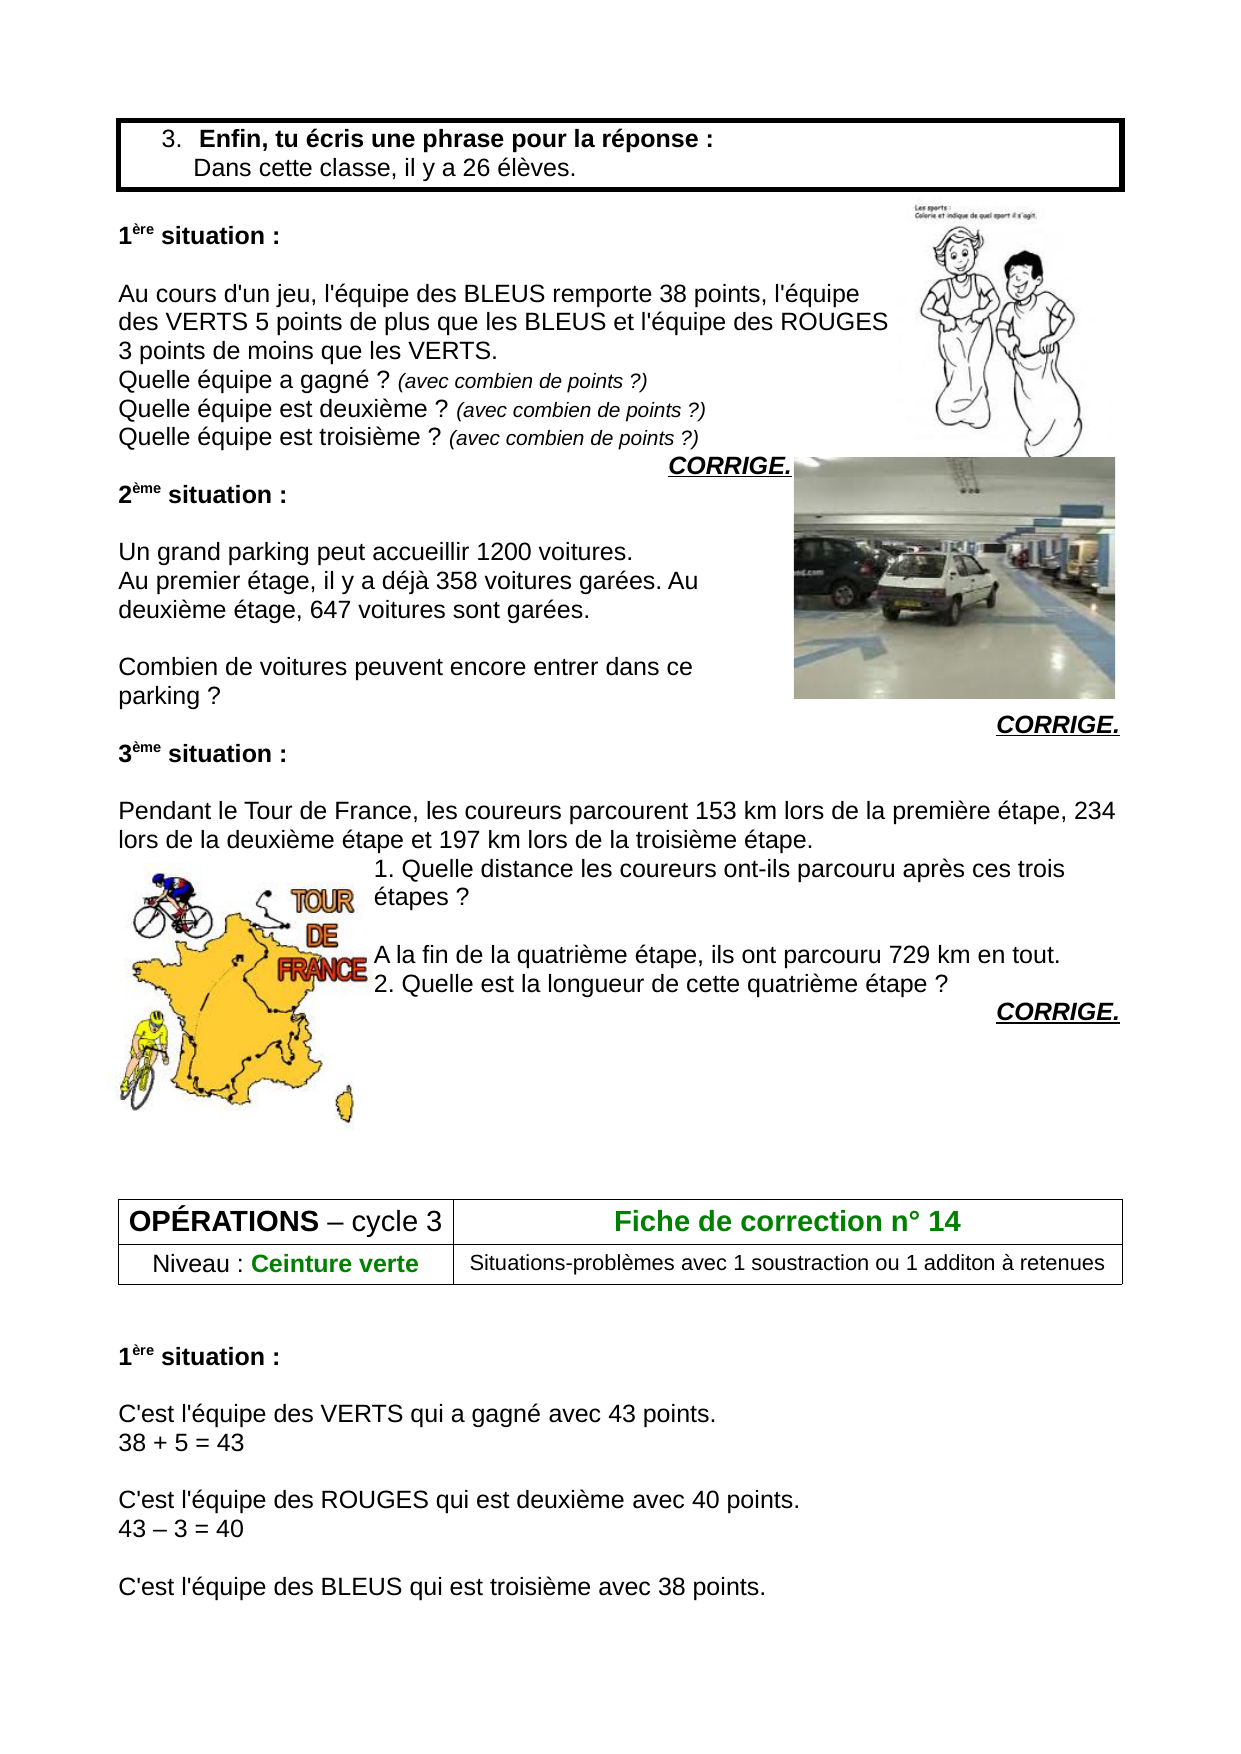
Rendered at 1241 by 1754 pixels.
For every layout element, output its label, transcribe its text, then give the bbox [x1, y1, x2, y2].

text Quelle équipe est troisième ? (avec combien de points ?) [118, 422, 897, 451]
text CORRIGE. [118, 710, 1122, 738]
text C'est l'équipe des VERTS qui a gagné avec 43 points. [118, 1399, 1122, 1428]
text 2ème situation : [118, 480, 793, 508]
text C'est l'équipe des ROUGES qui est deuxième avec 40 points. [118, 1485, 1122, 1514]
table_cell Niveau : Ceinture verte [119, 1245, 453, 1284]
text 3ème situation : [118, 738, 1122, 767]
text Quelle équipe a gagné ? (avec combien de points ?) [118, 365, 897, 393]
text CORRIGE. [374, 997, 1122, 1026]
table_cell Situations-problèmes avec 1 soustraction ou 1 additon à retenues [454, 1245, 1122, 1284]
table_header Fiche de correction n° 14 [454, 1200, 1122, 1244]
table_cell Enfin, tu écris une phrase pour la réponse : Dans cette classe, il y a 26 élèves. [121, 123, 1119, 187]
text 38 + 5 = 43 [118, 1428, 1122, 1457]
text 1. Quelle distance les coureurs ont-ils parcouru après ces trois étapes ? [118, 853, 1122, 911]
text Au cours d'un jeu, l'équipe des BLEUS remporte 38 points, l'équipe des VERTS 5 points de plus que les BLEUS et l'équipe des ROUGES 3 points de moins que les VERTS. [118, 278, 897, 365]
text Un grand parking peut accueillir 1200 voitures. [118, 537, 793, 566]
text C'est l'équipe des BLEUS qui est troisième avec 38 points. [118, 1572, 1122, 1600]
text A la fin de la quatrième étape, ils ont parcouru 729 km en tout. [374, 940, 1122, 968]
text 1ère situation : [118, 221, 897, 250]
text 2. Quelle est la longueur de cette quatrième étape ? [374, 968, 1122, 997]
text [1113, 451, 1122, 480]
text Au premier étage, il y a déjà 358 voitures garées. Au deuxième étage, 647 voitures sont garées. [118, 566, 793, 623]
text 1ère situation : [118, 1342, 1122, 1370]
table_header opérations – cycle 3 [119, 1200, 453, 1244]
text Quelle équipe est deuxième ? (avec combien de points ?) [118, 393, 897, 422]
text Combien de voitures peuvent encore entrer dans ce parking ? [118, 652, 1122, 710]
picture [106, 863, 374, 1131]
text 43 – 3 = 40 [118, 1514, 1122, 1543]
text CORRIGE. [118, 451, 897, 480]
text Pendant le Tour de France, les coureurs parcourent 153 km lors de la première étape, 234 lors de la deuxième étape et 197 km lors de la troisième étape. [118, 796, 1122, 853]
picture [793, 197, 1116, 699]
